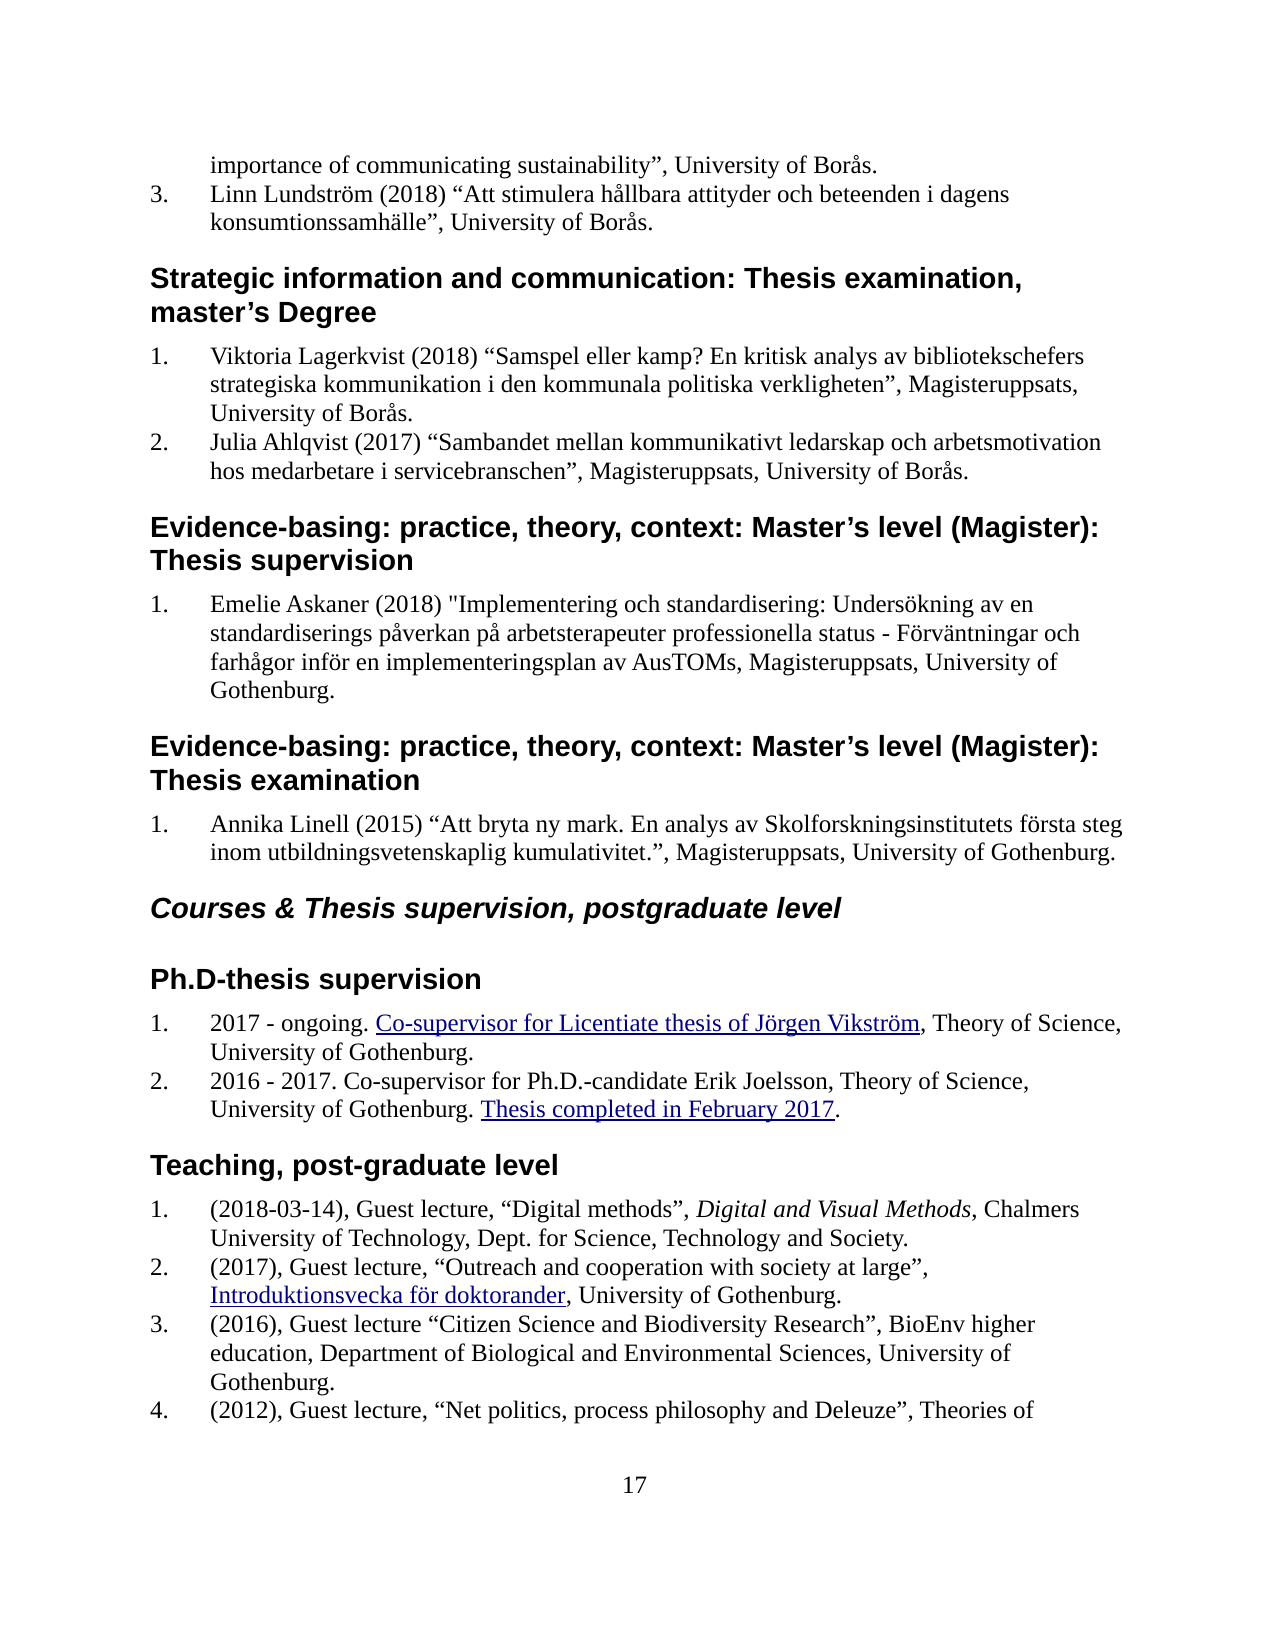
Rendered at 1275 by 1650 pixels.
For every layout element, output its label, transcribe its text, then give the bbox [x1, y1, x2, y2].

subtitle Strategic information and communication: Thesis examination, master’s Degree [150, 261, 1125, 328]
subtitle Ph.D-thesis supervision [150, 962, 1125, 996]
list importance of communicating sustainability”, University of Borås. [150, 150, 1125, 179]
list Emelie Askaner (2018) "Implementering och standardisering: Undersökning av en standardiserings påverkan på arbetsterapeuter professionella status - Förväntningar och farhågor inför en implementeringsplan av AusTOMs, Magisteruppsats, University of Gothenburg. [150, 589, 1125, 704]
subtitle Courses & Thesis supervision, postgraduate level [150, 891, 1125, 925]
subtitle Evidence-basing: practice, theory, context: Master’s level (Magister): Thesis examination [150, 729, 1125, 796]
subtitle Teaching, post-graduate level [150, 1148, 1125, 1182]
subtitle Evidence-basing: practice, theory, context: Master’s level (Magister): Thesis supervision [150, 509, 1125, 577]
list 2017 - ongoing. Co-supervisor for Licentiate thesis of Jörgen Vikström, Theory of Science, University of Gothenburg. [150, 1008, 1125, 1066]
list (2017), Guest lecture, “Outreach and cooperation with society at large”, Introduktionsvecka för doktorander, University of Gothenburg. [150, 1252, 1125, 1309]
list (2012), Guest lecture, “Net politics, process philosophy and Deleuze”, Theories of [150, 1396, 1125, 1424]
list Annika Linell (2015) “Att bryta ny mark. En analys av Skolforskningsinstitutets första steg inom utbildningsvetenskaplig kumulativitet.”, Magisteruppsats, University of Gothenburg. [150, 809, 1125, 866]
list Linn Lundström (2018) “Att stimulera hållbara attityder och beteenden i dagens konsumtionssamhälle”, University of Borås. [150, 179, 1125, 236]
list Viktoria Lagerkvist (2018) “Samspel eller kamp? En kritisk analys av bibliotekschefers strategiska kommunikation i den kommunala politiska verkligheten”, Magisteruppsats, University of Borås. [150, 341, 1125, 427]
list (2018-03-14), Guest lecture, “Digital methods”, Digital and Visual Methods, Chalmers University of Technology, Dept. for Science, Technology and Society. [150, 1194, 1125, 1252]
list Julia Ahlqvist (2017) “Sambandet mellan kommunikativt ledarskap och arbetsmotivation hos medarbetare i servicebranschen”, Magisteruppsats, University of Borås. [150, 427, 1125, 484]
list 2016 - 2017. Co-supervisor for Ph.D.-candidate Erik Joelsson, Theory of Science, University of Gothenburg. Thesis completed in February 2017. [150, 1066, 1125, 1123]
list (2016), Guest lecture “Citizen Science and Biodiversity Research”, BioEnv higher education, Department of Biological and Environmental Sciences, University of Gothenburg. [150, 1309, 1125, 1396]
